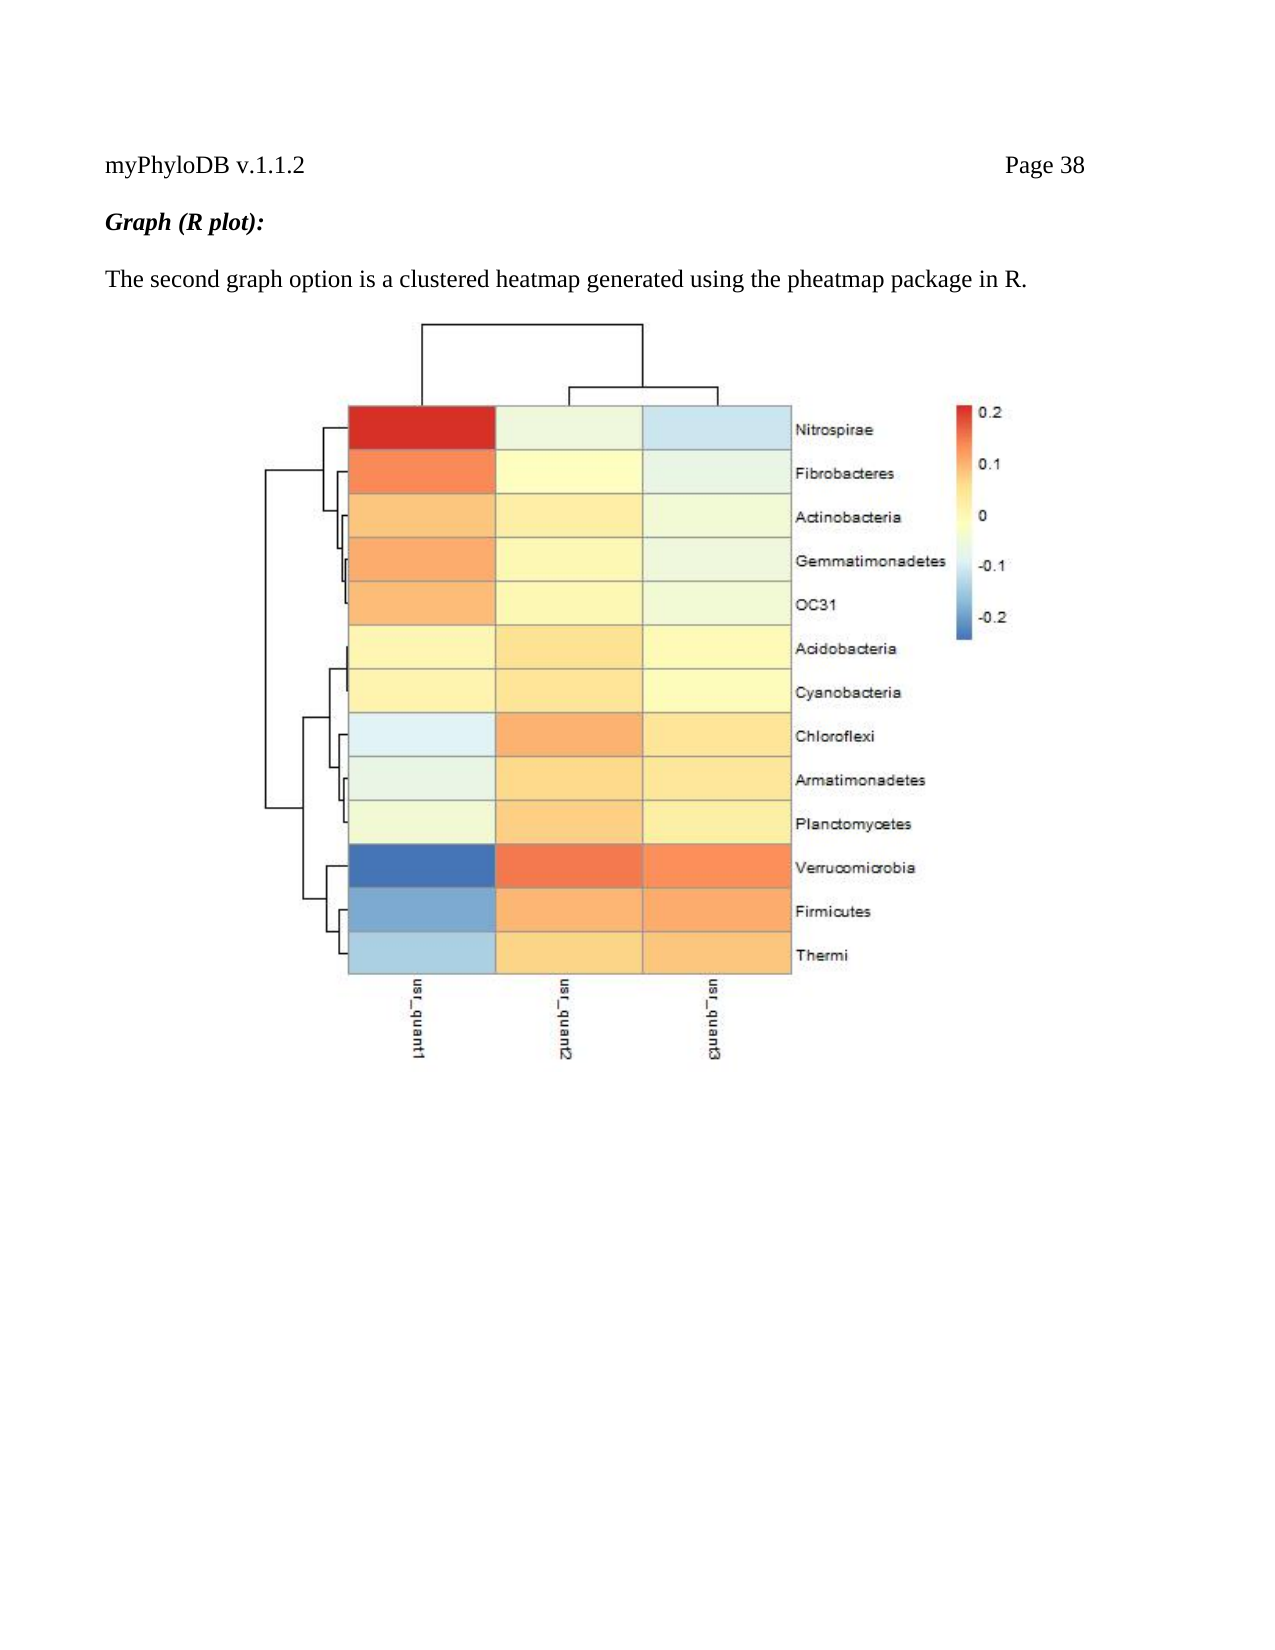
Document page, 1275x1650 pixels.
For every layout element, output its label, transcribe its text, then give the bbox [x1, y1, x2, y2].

text Graph (R plot): [105, 207, 1170, 236]
text The second graph option is a clustered heatmap generated using the pheatmap package in R. [105, 264, 1170, 293]
picture [262, 322, 1013, 1072]
